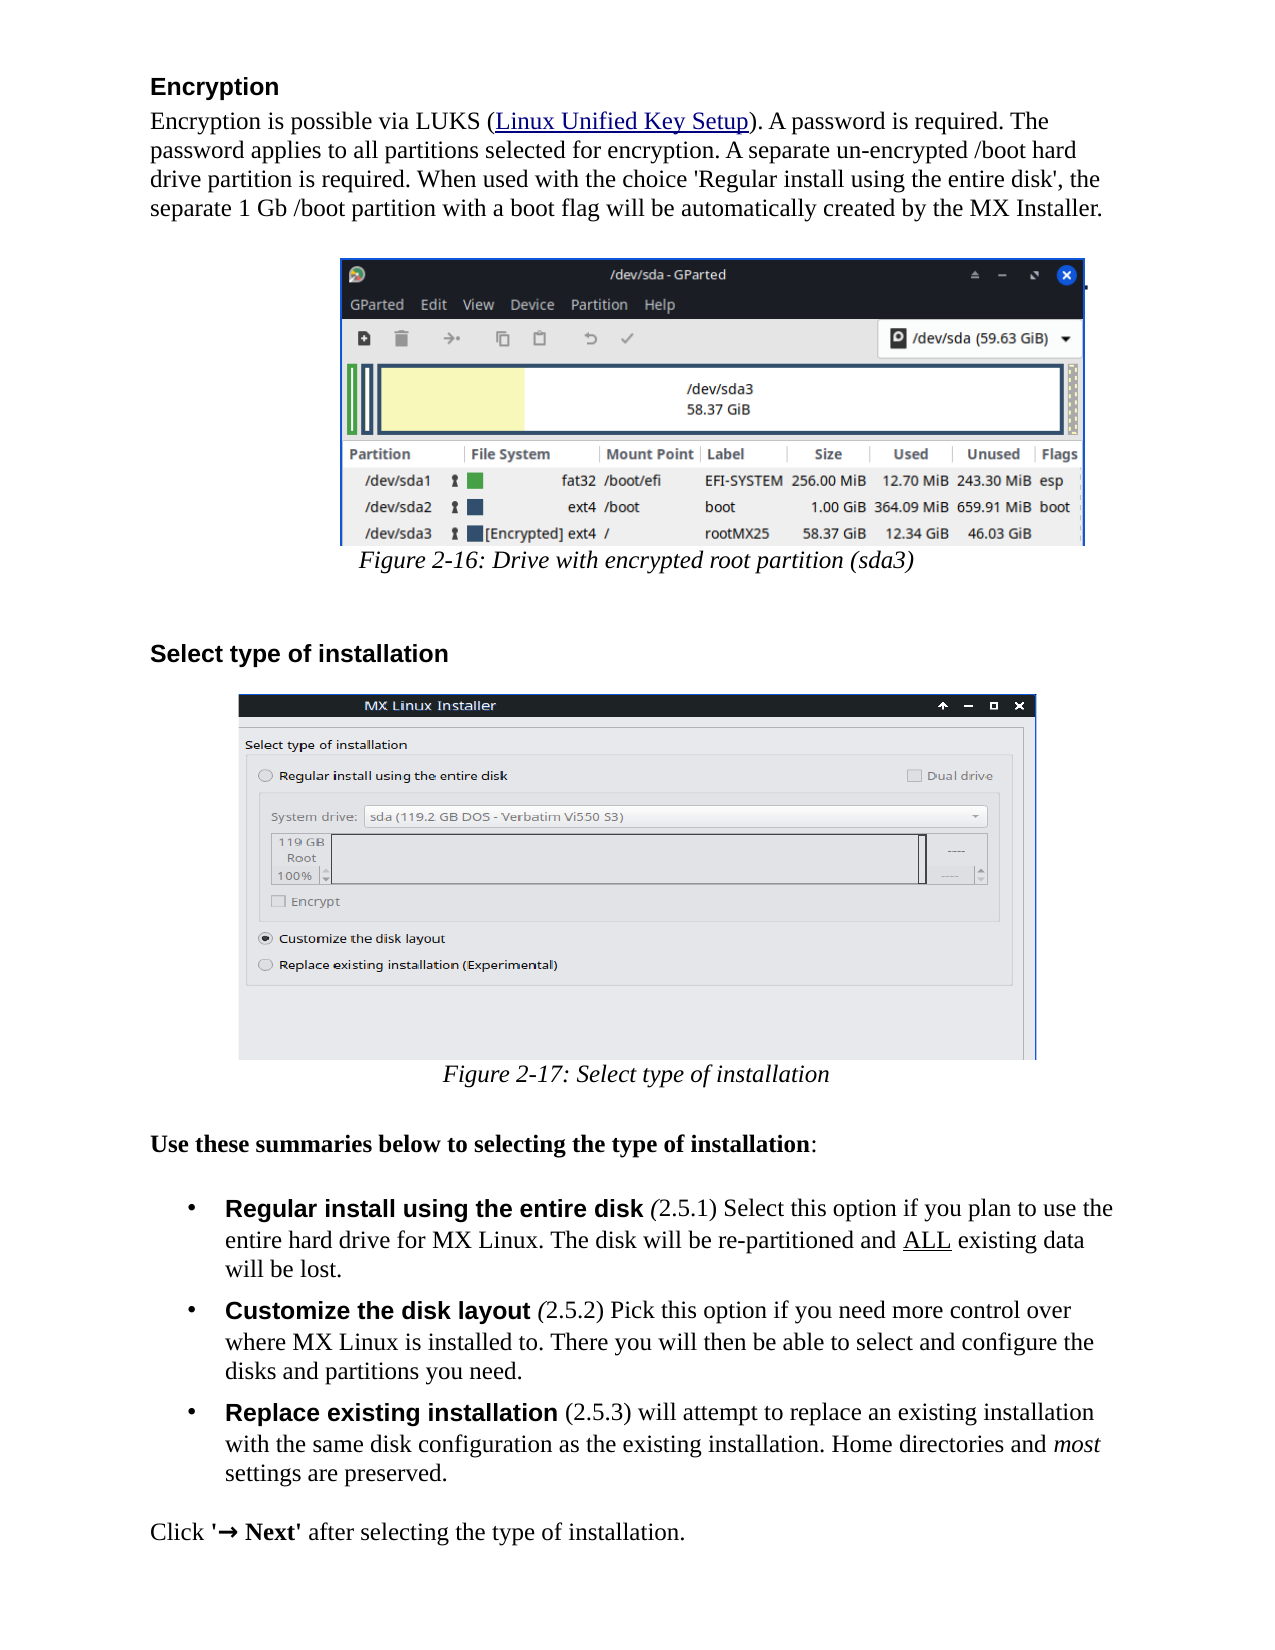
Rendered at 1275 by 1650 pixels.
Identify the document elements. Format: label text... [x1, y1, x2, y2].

subtitle Replace existing installation [225, 1398, 558, 1427]
text Use these summaries below to selecting the type of installation: [150, 1129, 1125, 1157]
text Click '→ Next' after selecting the type of installation. [150, 1514, 1125, 1548]
subtitle Regular install using the entire disk [225, 1194, 644, 1223]
list (2.5.3) will attempt to replace an existing installation with the same disk configuration as the existing installation. Home directories and most settings are preserved. [187, 1397, 1125, 1485]
picture [337, 258, 1088, 546]
list (2.5.2) Pick this option if you need more control over where MX Linux is installed to. There you will then be able to select and configure the disks and partitions you need. [187, 1295, 1125, 1383]
list (2.5.1) Select this option if you plan to use the entire hard drive for MX Linux. The disk will be re-partitioned and ALL existing data will be lost. [187, 1193, 1125, 1281]
subtitle Customize the disk layout [225, 1296, 531, 1325]
subtitle Select type of installation [150, 639, 1125, 668]
picture [238, 694, 1037, 1060]
text Figure 2-17: Select type of installation [150, 674, 1125, 1088]
subtitle Encryption [150, 72, 1125, 100]
text Figure 2-16: Drive with encrypted root partition (sda3) [150, 250, 1125, 574]
text Encryption is possible via LUKS (Linux Unified Key Setup). A password is required. The password applies to all partitions selected for encryption. A separate un-encrypted /boot hard drive partition is required. When used with the choice 'Regular install using the entire disk', the separate 1 Gb /boot partition with a boot flag will be automatically created by the MX Installer. [150, 106, 1125, 221]
